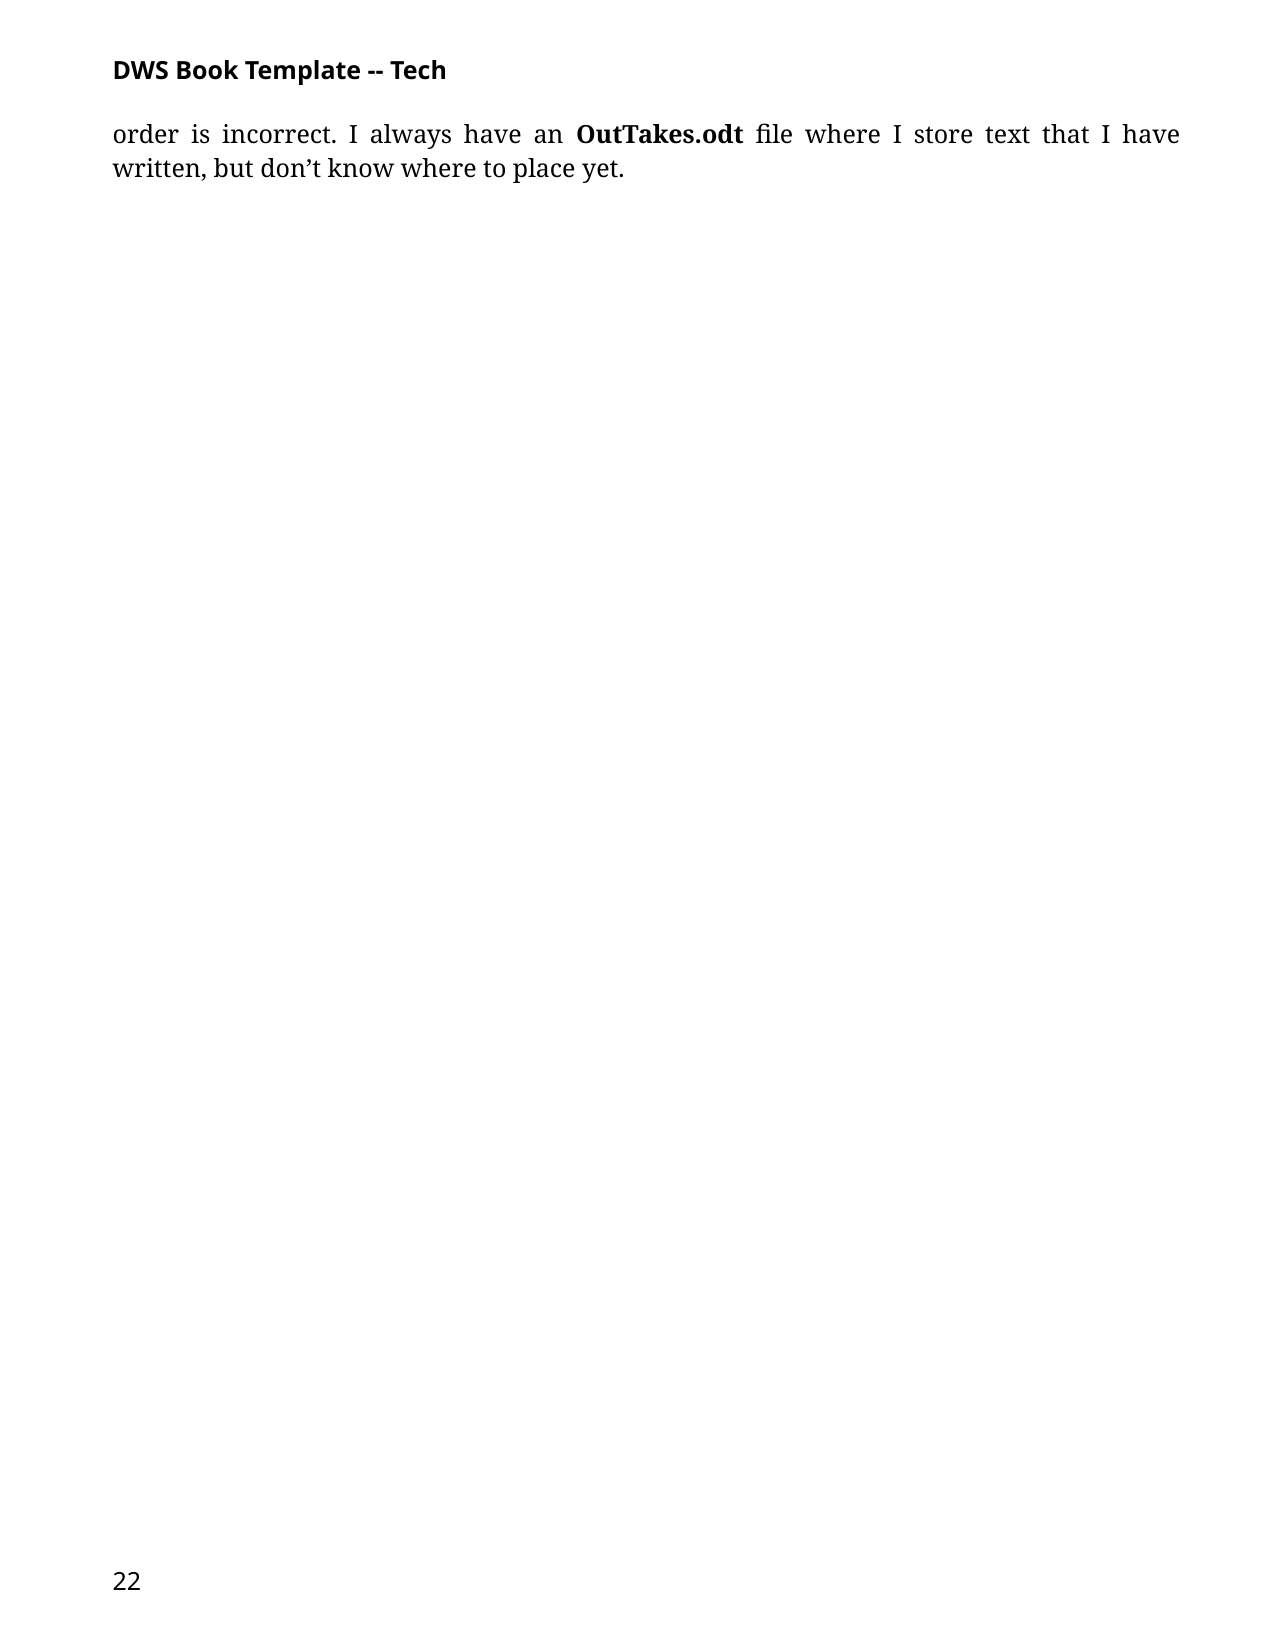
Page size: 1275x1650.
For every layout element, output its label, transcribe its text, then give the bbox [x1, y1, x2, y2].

text order is incorrect. I always have an OutTakes.odt file where I store text that I have written, but don’t know where to place yet. [112, 117, 1181, 185]
